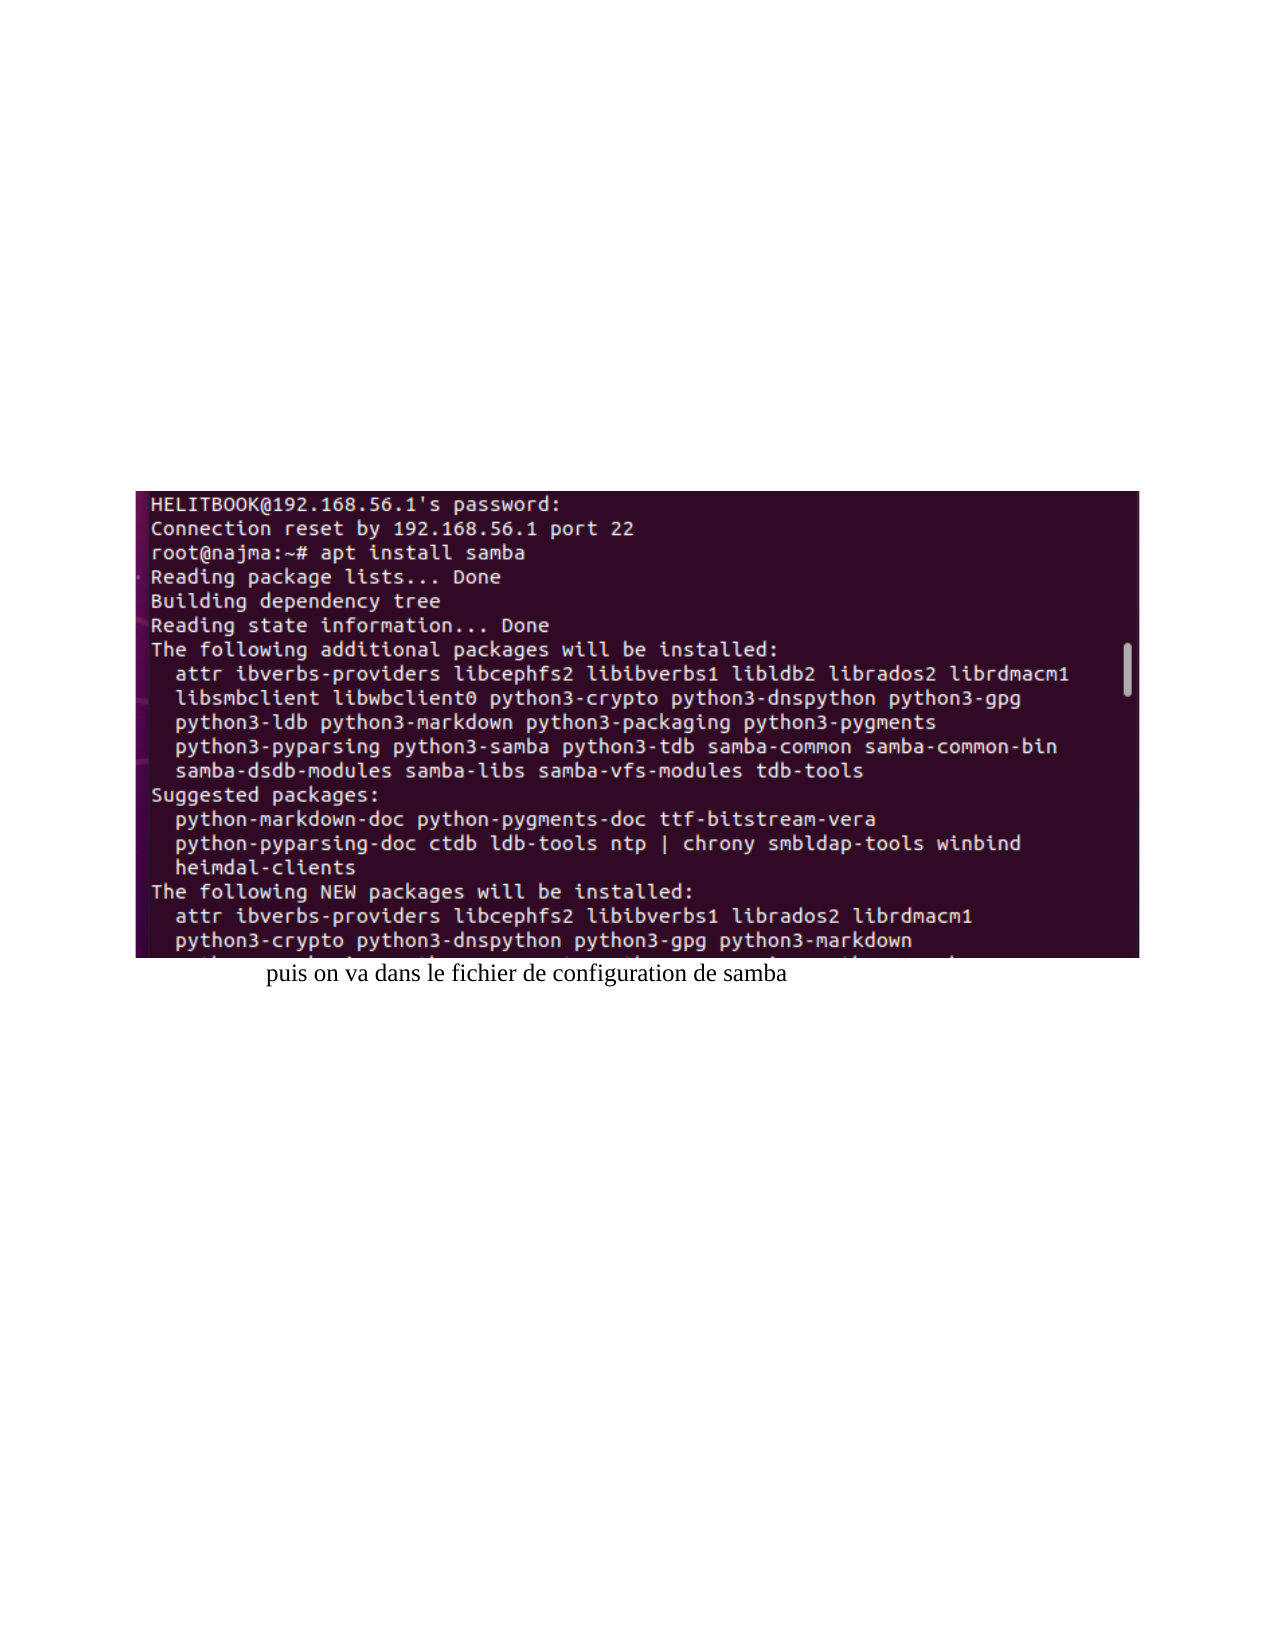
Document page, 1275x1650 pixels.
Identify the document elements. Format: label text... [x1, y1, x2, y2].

picture [135, 491, 1140, 958]
text puis on va dans le fichier de configuration de samba [118, 958, 1157, 986]
